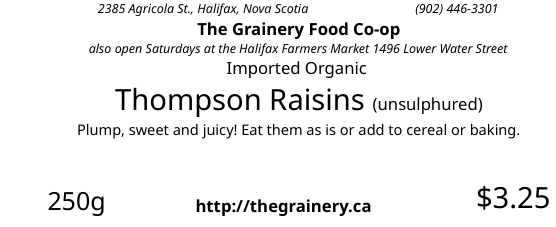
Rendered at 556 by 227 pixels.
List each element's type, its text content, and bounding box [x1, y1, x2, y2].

table_cell Imported Organic Thompson Raisins (unsulphured) Plump, sweet and juicy! Eat them as is or add to cereal or baking. [47, 57, 550, 175]
table_cell http://thegrainery.ca [151, 175, 415, 217]
table_cell 250g [47, 175, 151, 217]
table_cell $3.25 [415, 175, 550, 217]
table_header 2385 Agricola St., Halifax, Nova Scotia (902) 446-3301 The Grainery Food Co-op also open Saturdays at the Halifax Farmers Market 1496 Lower Water Street [47, 0, 550, 57]
